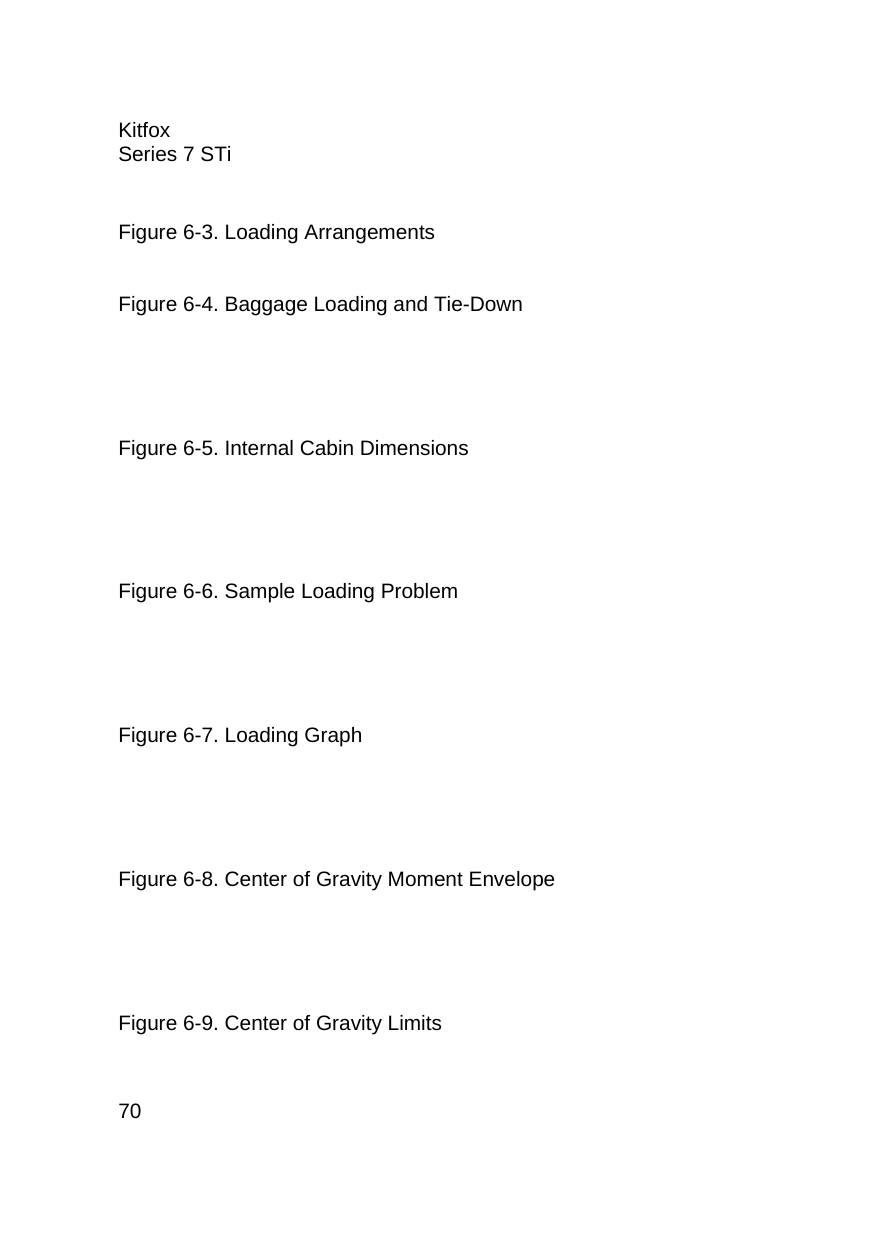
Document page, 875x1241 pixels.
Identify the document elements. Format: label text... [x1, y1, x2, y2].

text Figure 6-9. Center of Gravity Limits [118, 1011, 756, 1034]
text Figure 6-8. Center of Gravity Moment Envelope [118, 867, 756, 891]
text Figure 6-6. Sample Loading Problem [118, 579, 756, 603]
text Figure 6-3. Loading Arrangements [118, 220, 756, 244]
text Figure 6-7. Loading Graph [118, 723, 756, 747]
text Figure 6-4. Baggage Loading and Tie-Down [118, 292, 756, 316]
text Figure 6-5. Internal Cabin Dimensions [118, 436, 756, 459]
